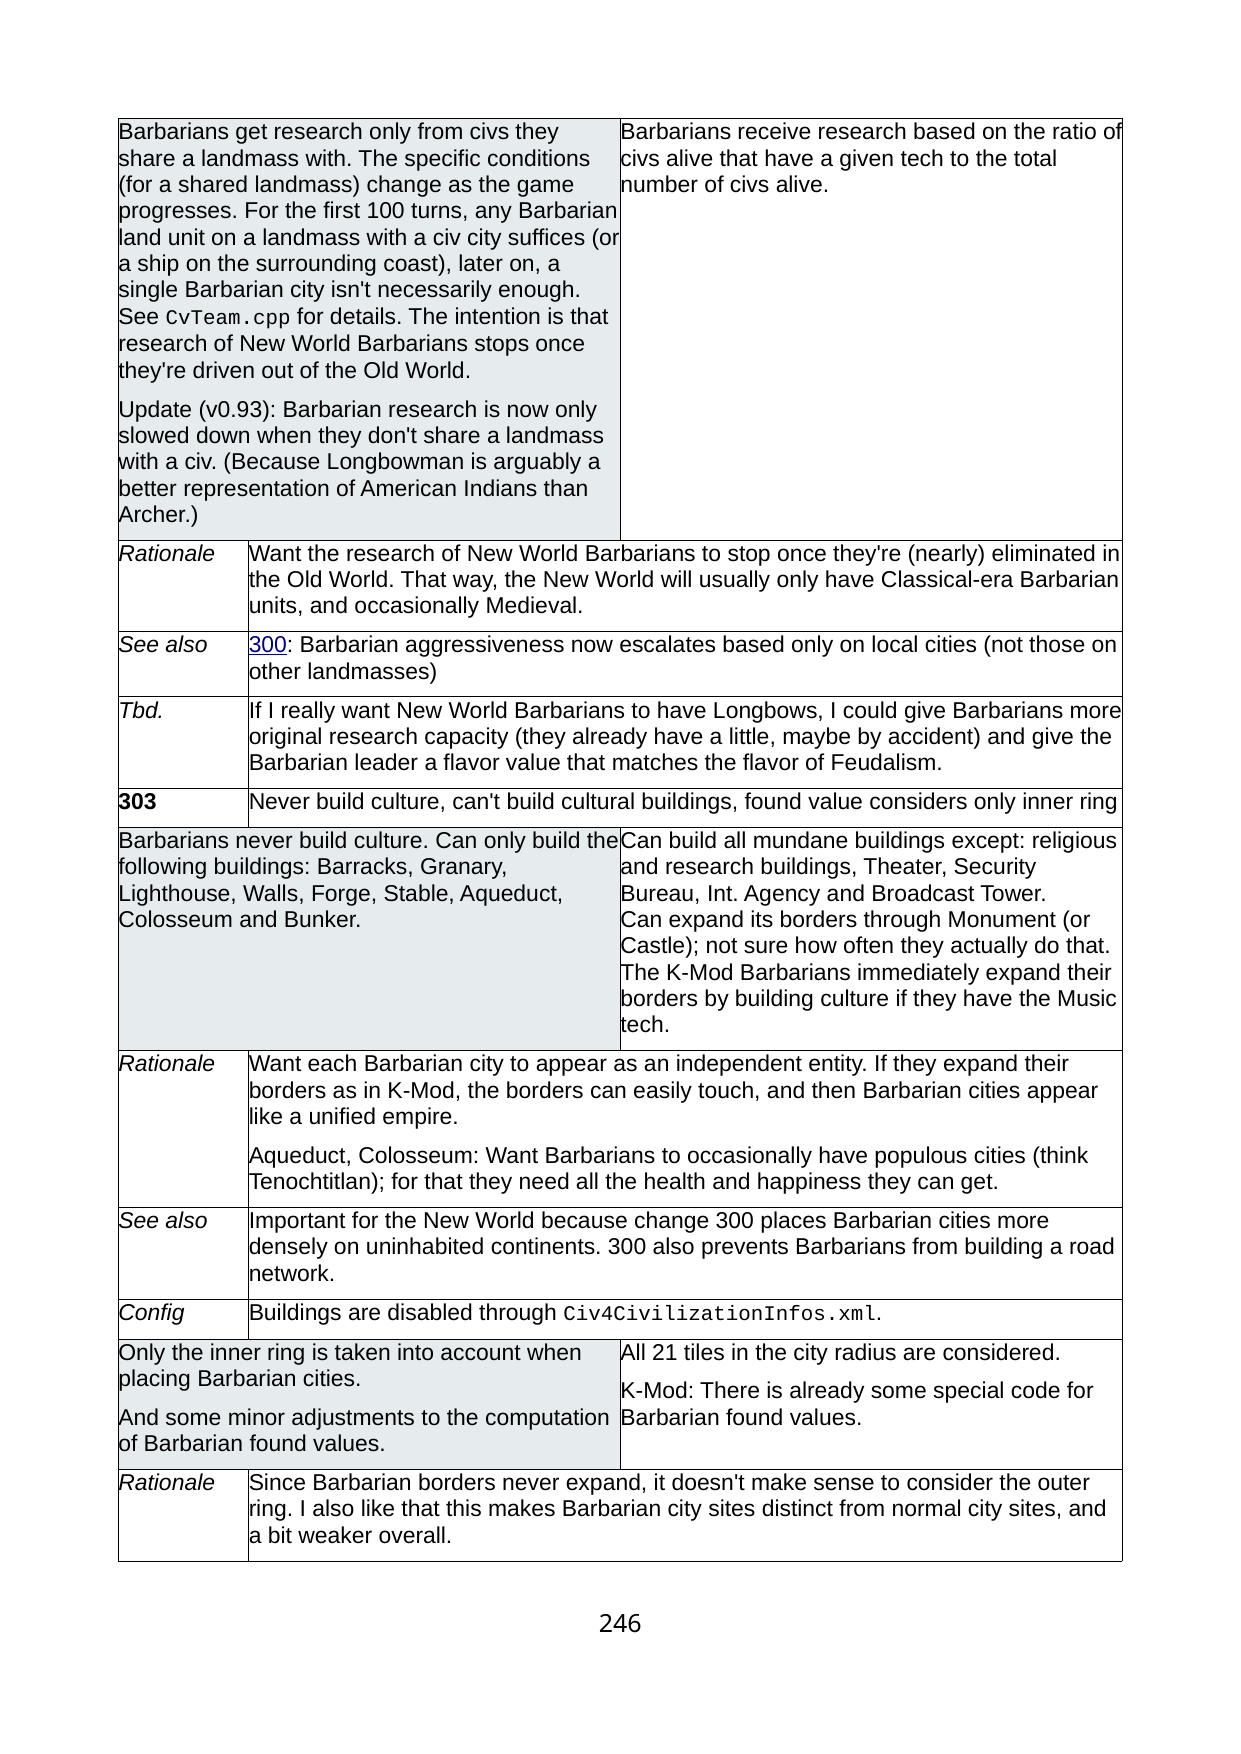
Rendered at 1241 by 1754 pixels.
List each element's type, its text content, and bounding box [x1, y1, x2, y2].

table_cell 303 [119, 789, 248, 827]
table_cell Buildings are disabled through Civ4CivilizationInfos.xml. [249, 1300, 1122, 1339]
table_cell Only the inner ring is taken into account when placing Barbarian cities. And some minor adjustments to the computation of Barbarian found values. [119, 1340, 620, 1469]
table_cell Never build culture, can't build cultural buildings, found value considers only inner ring [249, 789, 1122, 827]
table_cell Barbarians receive research based on the ratio of civs alive that have a given tech to the total number of civs alive. [621, 119, 1122, 540]
table_cell Important for the New World because change 300 places Barbarian cities more densely on uninhabited continents. 300 also prevents Barbarians from building a road network. [249, 1208, 1122, 1298]
table_cell Config [119, 1300, 248, 1339]
table_cell Tbd. [119, 697, 248, 788]
table_cell See also [119, 1208, 248, 1298]
table_cell Can build all mundane buildings except: religious and research buildings, Theater, Security Bureau, Int. Agency and Broadcast Tower. Can expand its borders through Monument (or Castle); not sure how often they actually do that. The K-Mod Barbarians immediately expand their borders by building culture if they have the Music tech. [621, 828, 1122, 1050]
table_cell If I really want New World Barbarians to have Longbows, I could give Barbarians more original research capacity (they already have a little, maybe by accident) and give the Barbarian leader a flavor value that matches the flavor of Feudalism. [249, 697, 1122, 788]
table_cell See also [119, 632, 248, 696]
table_cell Want each Barbarian city to appear as an independent entity. If they expand their borders as in K-Mod, the borders can easily touch, and then Barbarian cities appear like a unified empire. Aqueduct, Colosseum: Want Barbarians to occasionally have populous cities (think Tenochtitlan); for that they need all the health and happiness they can get. [249, 1051, 1122, 1207]
table_cell Want the research of New World Barbarians to stop once they're (nearly) eliminated in the Old World. That way, the New World will usually only have Classical-era Barbarian units, and occasionally Medieval. [249, 541, 1122, 631]
table_cell Rationale [119, 1051, 248, 1207]
table_cell Since Barbarian borders never expand, it doesn't make sense to consider the outer ring. I also like that this makes Barbarian city sites distinct from normal city sites, and a bit weaker overall. [249, 1470, 1122, 1561]
table_cell Rationale [119, 1470, 248, 1561]
table_cell Barbarians get research only from civs they share a landmass with. The specific conditions (for a shared landmass) change as the game progresses. For the first 100 turns, any Barbarian land unit on a landmass with a civ city suffices (or a ship on the surrounding coast), later on, a single Barbarian city isn't necessarily enough. See CvTeam.cpp for details. The intention is that research of New World Barbarians stops once they're driven out of the Old World. Update (v0.93): Barbarian research is now only slowed down when they don't share a landmass with a civ. (Because Longbowman is arguably a better representation of American Indians than Archer.) [119, 119, 620, 540]
table_cell Barbarians never build culture. Can only build the following buildings: Barracks, Granary, Lighthouse, Walls, Forge, Stable, Aqueduct, Colosseum and Bunker. [119, 828, 620, 1050]
table_cell Rationale [119, 541, 248, 631]
table_cell 300: Barbarian aggressiveness now escalates based only on local cities (not those on other landmasses) [249, 632, 1122, 696]
table_cell All 21 tiles in the city radius are considered. K-Mod: There is already some special code for Barbarian found values. [621, 1340, 1122, 1469]
